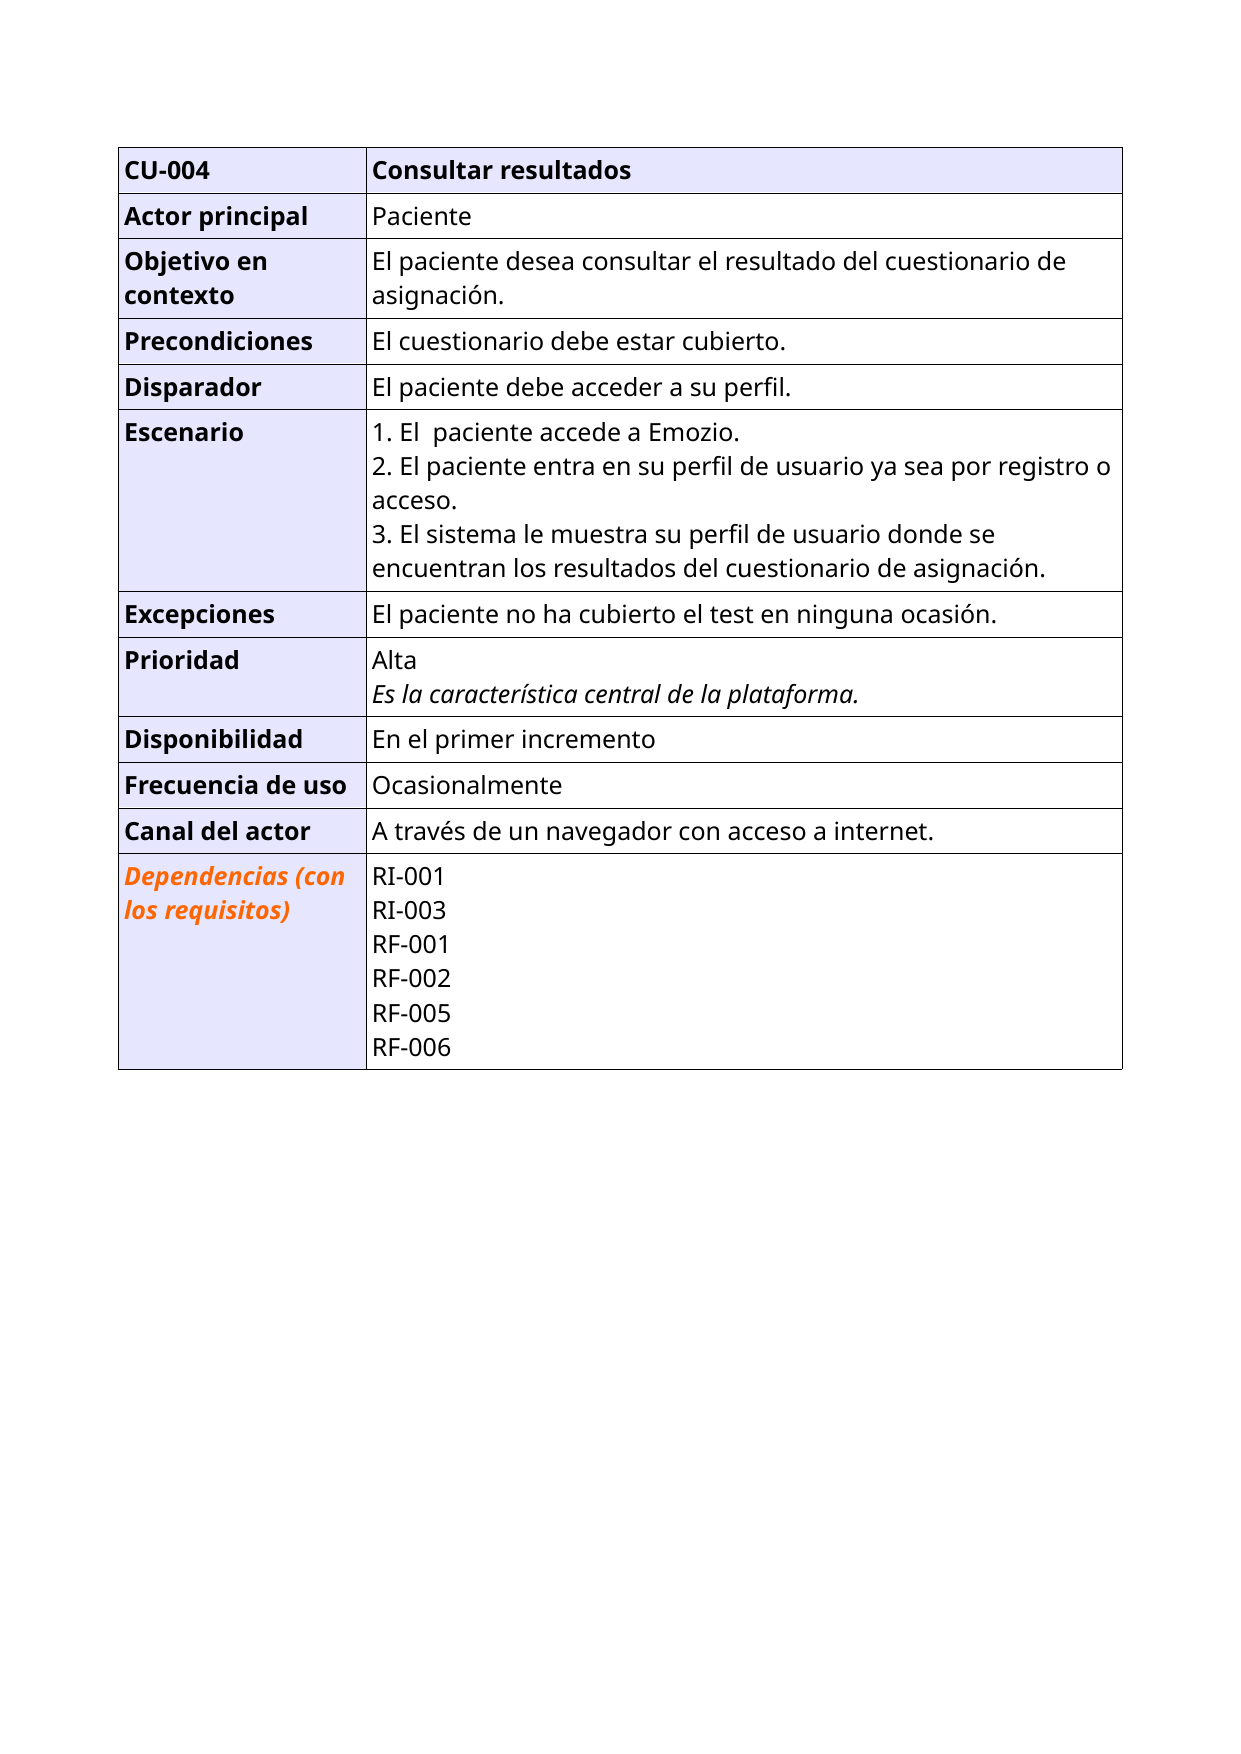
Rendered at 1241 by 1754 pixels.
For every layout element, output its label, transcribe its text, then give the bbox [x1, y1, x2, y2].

table_cell El paciente debe acceder a su perfil. [367, 365, 1122, 409]
table_cell 1. El paciente accede a Emozio. 2. El paciente entra en su perfil de usuario ya sea por registro o acceso. 3. El sistema le muestra su perfil de usuario donde se encuentran los resultados del cuestionario de asignación. [367, 410, 1122, 591]
table_cell Prioridad [119, 638, 366, 716]
table_header CU-004 [119, 148, 366, 192]
table_cell Objetivo en contexto [119, 239, 366, 318]
table_cell Disparador [119, 365, 366, 409]
table_header Consultar resultados [367, 148, 1122, 192]
table_cell Excepciones [119, 592, 366, 637]
table_cell El paciente no ha cubierto el test en ninguna ocasión. [367, 592, 1122, 637]
table_cell Disponibilidad [119, 717, 366, 762]
table_cell Ocasionalmente [367, 763, 1122, 807]
table_cell Escenario [119, 410, 366, 591]
table_cell El cuestionario debe estar cubierto. [367, 319, 1122, 363]
table_cell Actor principal [119, 194, 366, 238]
table_cell Canal del actor [119, 809, 366, 853]
table_cell El paciente desea consultar el resultado del cuestionario de asignación. [367, 239, 1122, 318]
table_cell Frecuencia de uso [119, 763, 366, 807]
table_cell Alta Es la característica central de la plataforma. [367, 638, 1122, 716]
table_cell En el primer incremento [367, 717, 1122, 762]
table_cell Dependencias (con los requisitos) [119, 854, 366, 1069]
table_cell A través de un navegador con acceso a internet. [367, 809, 1122, 853]
table_cell Precondiciones [119, 319, 366, 363]
table_cell Paciente [367, 194, 1122, 238]
table_cell RI-001 RI-003 RF-001 RF-002 RF-005 RF-006 [367, 854, 1122, 1069]
